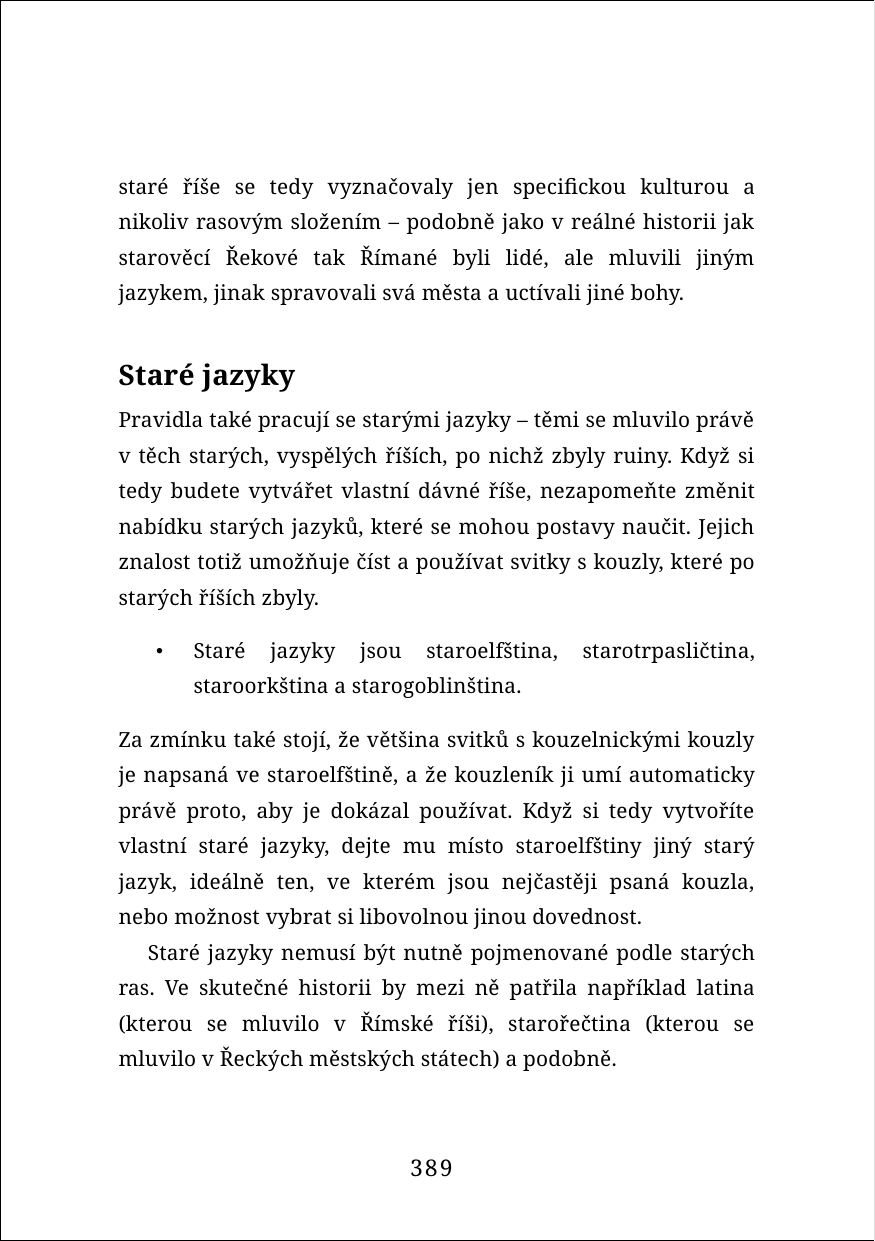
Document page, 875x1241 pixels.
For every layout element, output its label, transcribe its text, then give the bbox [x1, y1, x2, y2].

text Pravidla také pracují se starými jazyky – těmi se mluvilo právě v těch starých, vyspělých říších, po nichž zbyly ruiny. Když si tedy budete vytvářet vlastní dávné říše, nezapomeňte změnit nabídku starých jazyků, které se mohou postavy naučit. Jejich znalost totiž umožňuje číst a používat svitky s kouzly, které po starých říších zbyly. [118, 405, 756, 611]
list Staré jazyky jsou staroelfština, starotrpasličtina, staroorkština a starogoblinština. [156, 636, 756, 700]
subtitle Staré jazyky [118, 355, 756, 393]
text staré říše se tedy vyznačovaly jen specifickou kulturou a nikoliv rasovým složením – podobně jako v reálné historii jak starověcí Řekové tak Římané byli lidé, ale mluvili jiným jazykem, jinak spravovali svá města a uctívali jiné bohy. [118, 172, 756, 307]
text Za zmínku také stojí, že většina svitků s kouzelnickými kouzly je napsaná ve staroelfštině, a že kouzleník ji umí automaticky právě proto, aby je dokázal používat. Když si tedy vytvoříte vlastní staré jazyky, dejte mu místo staroelfštiny jiný starý jazyk, ideálně ten, ve kterém jsou nejčastěji psaná kouzla, nebo možnost vybrat si libovolnou jinou dovednost. Staré jazyky nemusí být nutně pojmenované podle starých ras. Ve skutečné historii by mezi ně patřila například latina (kterou se mluvilo v Římské říši), starořečtina (kterou se mluvilo v Řeckých městských státech) a podobně. [118, 725, 756, 1073]
